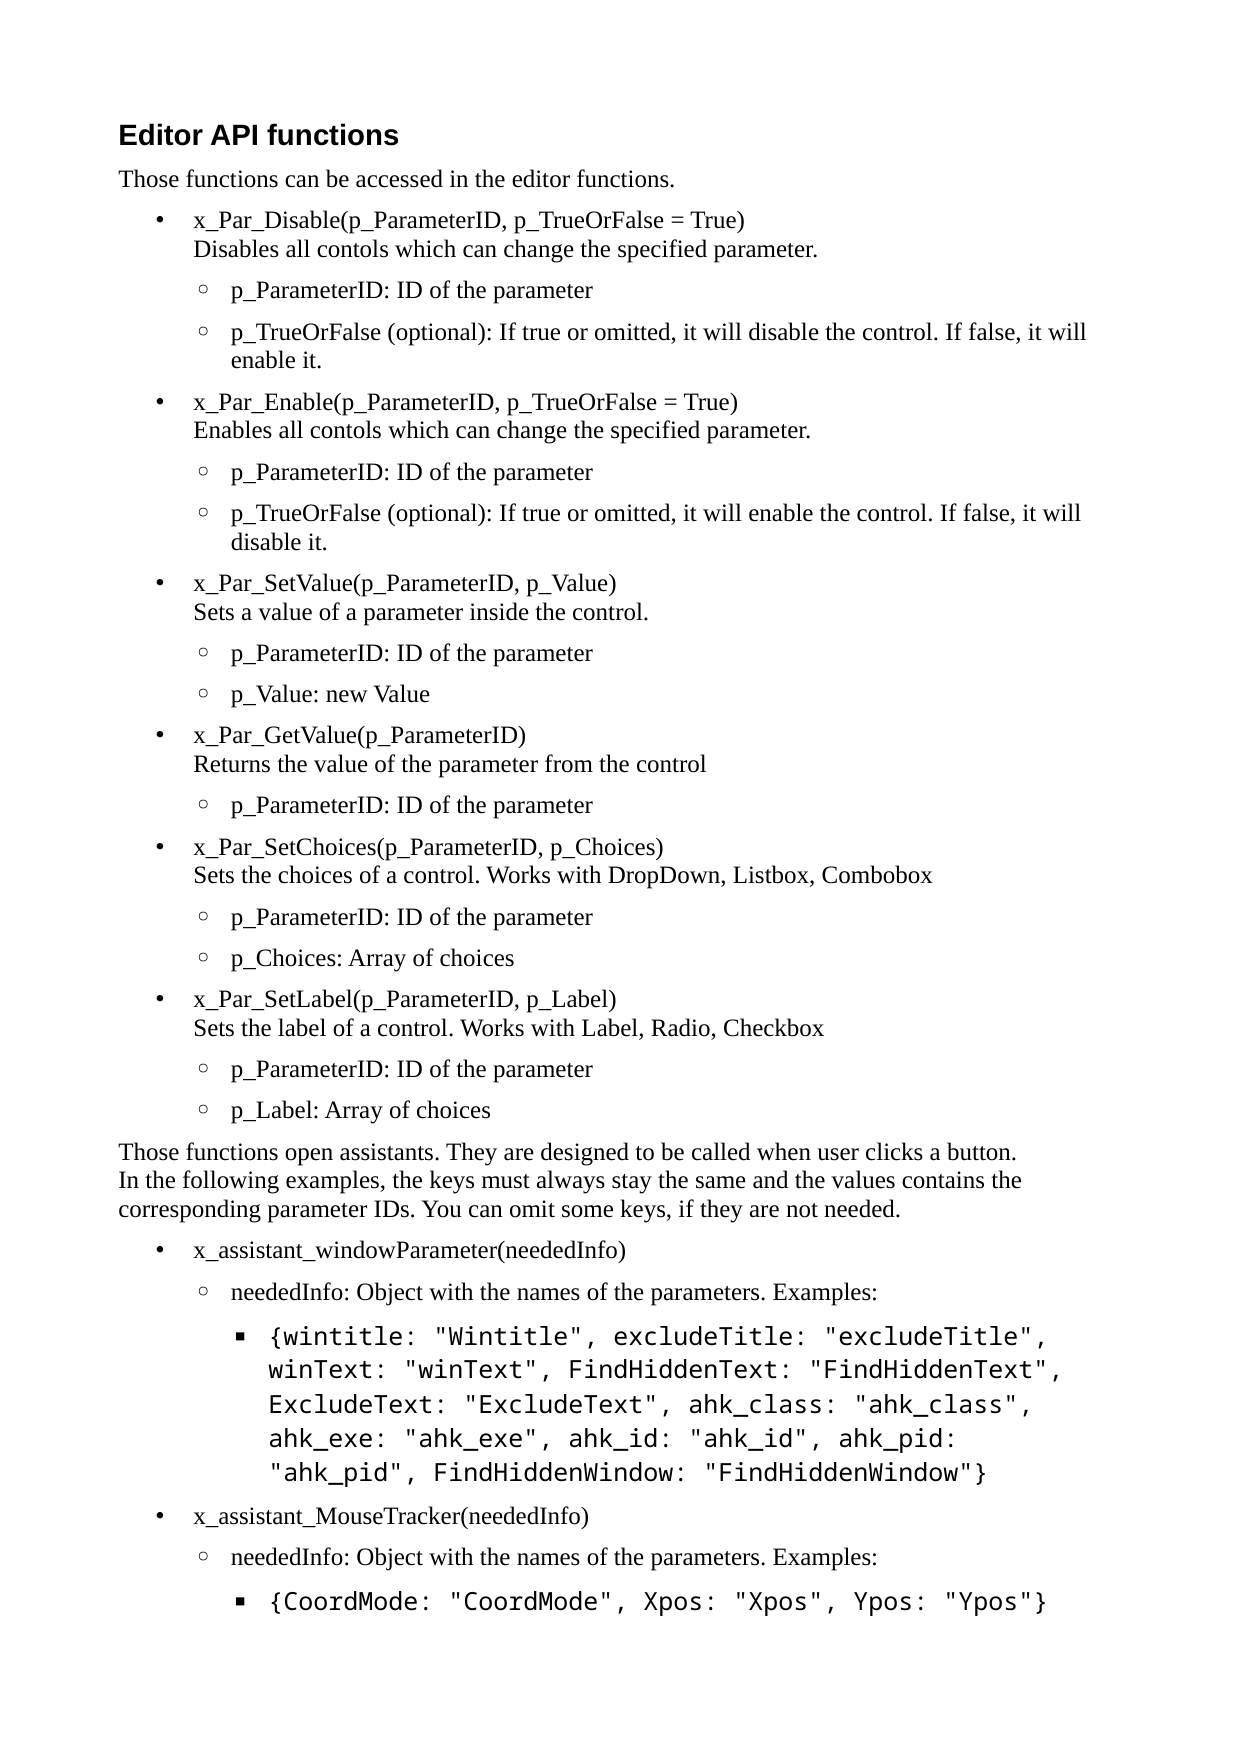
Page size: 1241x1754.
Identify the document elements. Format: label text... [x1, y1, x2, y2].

list neededInfo: Object with the names of the parameters. Examples: [193, 1277, 1122, 1306]
list x_Par_GetValue(p_ParameterID) Returns the value of the parameter from the control [156, 721, 1122, 778]
list p_ParameterID: ID of the parameter [193, 791, 1122, 819]
list p_ParameterID: ID of the parameter [193, 1054, 1122, 1083]
list x_Par_SetChoices(p_ParameterID, p_Choices) Sets the choices of a control. Works with DropDown, Listbox, Combobox [156, 832, 1122, 889]
text Those functions can be accessed in the editor functions. [118, 164, 1122, 193]
list p_Label: Array of choices [193, 1096, 1122, 1124]
list p_ParameterID: ID of the parameter [193, 902, 1122, 931]
list {wintitle: "Wintitle", excludeTitle: "excludeTitle", winText: "winText", FindHiddenText: "FindHiddenText", ExcludeText: "ExcludeText", ahk_class: "ahk_class", ahk_exe: "ahk_exe", ahk_id: "ahk_id", ahk_pid: "ahk_pid", FindHiddenWindow: "FindHiddenWindow"} [231, 1318, 1122, 1488]
list p_ParameterID: ID of the parameter [193, 638, 1122, 667]
list p_ParameterID: ID of the parameter [193, 457, 1122, 486]
list p_Value: new Value [193, 679, 1122, 708]
list x_Par_SetValue(p_ParameterID, p_Value) Sets a value of a parameter inside the control. [156, 568, 1122, 626]
text Those functions open assistants. They are designed to be called when user clicks a button. In the following examples, the keys must always stay the same and the values contains the corresponding parameter IDs. You can omit some keys, if they are not needed. [118, 1137, 1122, 1223]
list x_Par_SetLabel(p_ParameterID, p_Label) Sets the label of a control. Works with Label, Radio, Checkbox [156, 984, 1122, 1042]
list x_assistant_windowParameter(neededInfo) [156, 1236, 1122, 1264]
list x_assistant_MouseTracker(neededInfo) [156, 1501, 1122, 1530]
list x_Par_Disable(p_ParameterID, p_TrueOrFalse = True) Disables all contols which can change the specified parameter. [156, 206, 1122, 263]
list {CoordMode: "CoordMode", Xpos: "Xpos", Ypos: "Ypos"} [231, 1583, 1122, 1617]
list p_Choices: Array of choices [193, 943, 1122, 972]
list p_ParameterID: ID of the parameter [193, 276, 1122, 304]
list neededInfo: Object with the names of the parameters. Examples: [193, 1542, 1122, 1571]
list p_TrueOrFalse (optional): If true or omitted, it will disable the control. If false, it will enable it. [193, 317, 1122, 374]
list p_TrueOrFalse (optional): If true or omitted, it will enable the control. If false, it will disable it. [193, 498, 1122, 556]
subtitle Editor API functions [118, 118, 1122, 152]
list x_Par_Enable(p_ParameterID, p_TrueOrFalse = True) Enables all contols which can change the specified parameter. [156, 387, 1122, 444]
